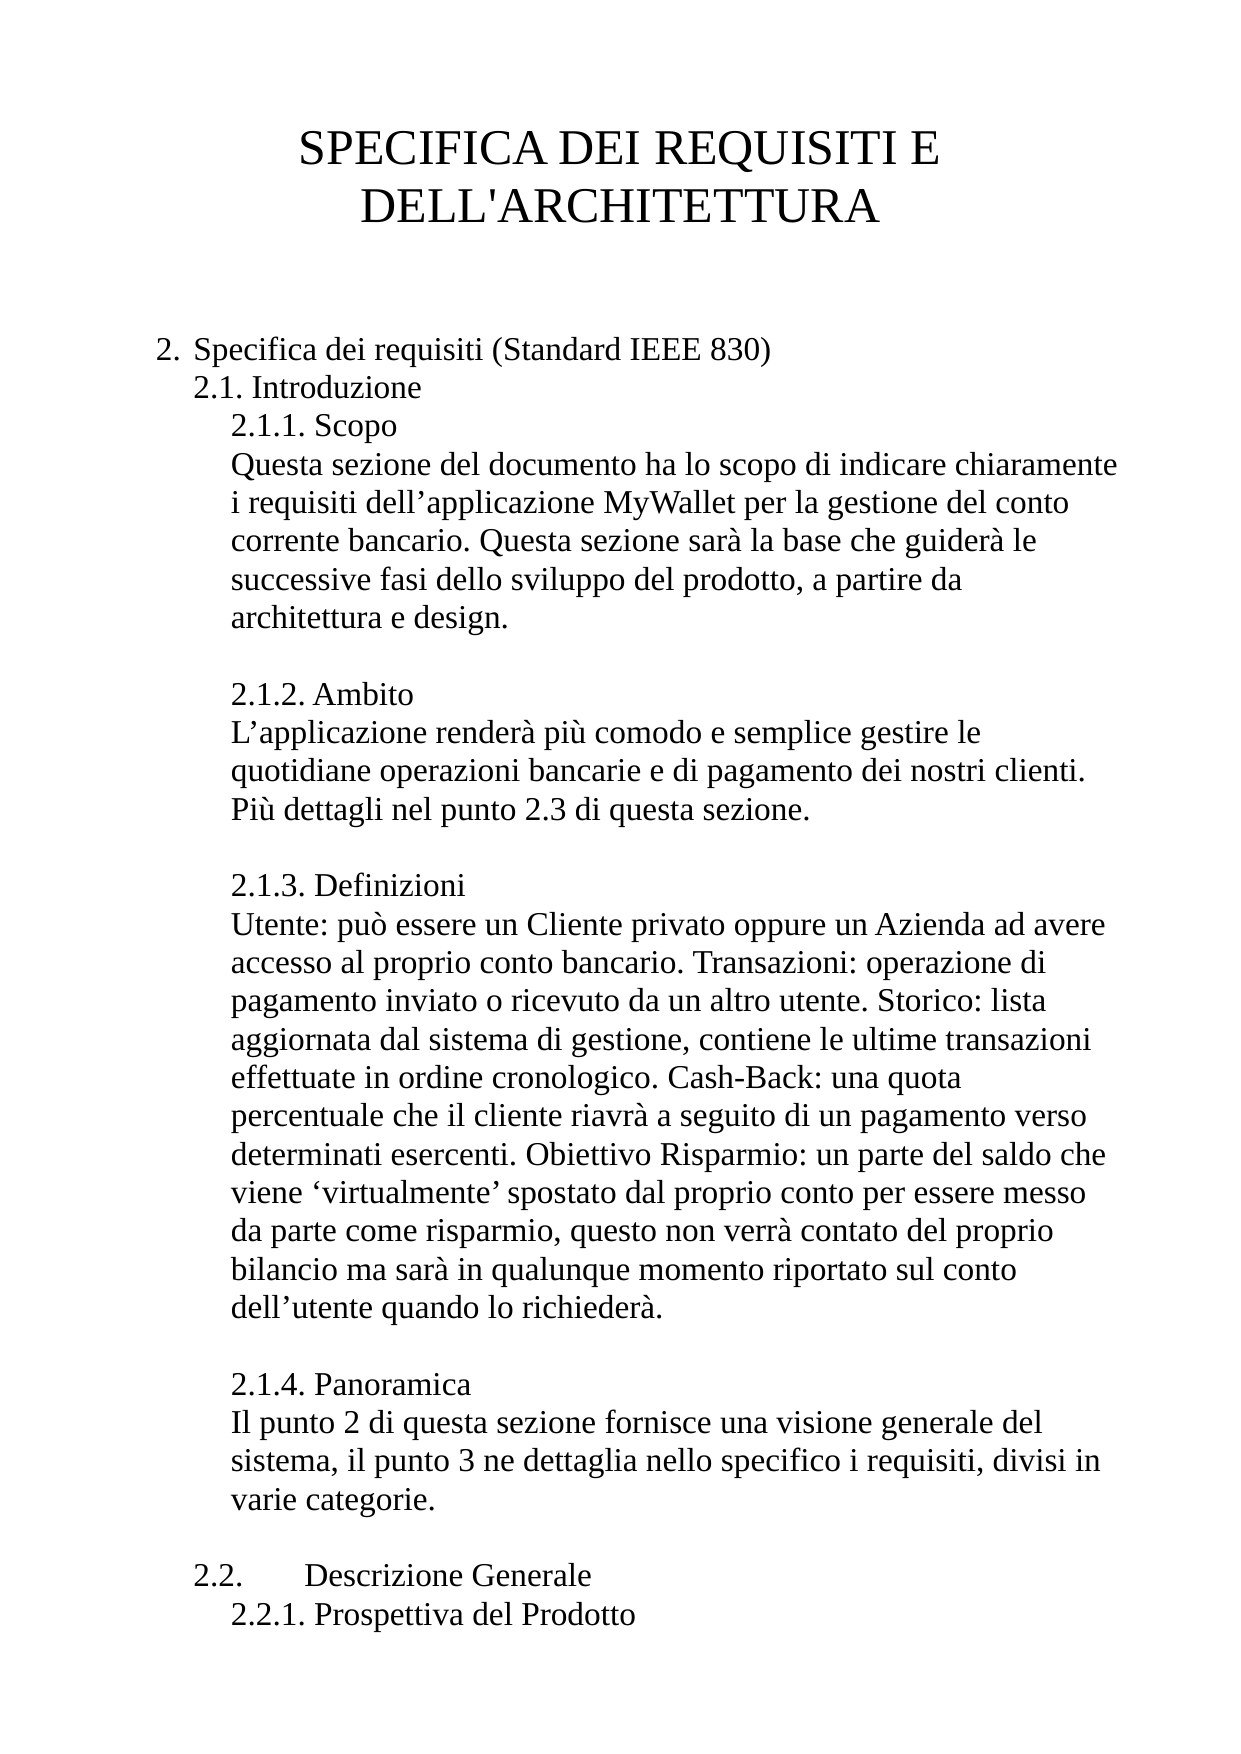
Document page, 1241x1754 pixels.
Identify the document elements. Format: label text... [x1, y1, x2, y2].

list Specifica dei requisiti (Standard IEEE 830) [156, 329, 1122, 367]
list 2.1.1. Scopo [193, 406, 1122, 444]
list L’applicazione renderà più comodo e semplice gestire le quotidiane operazioni bancarie e di pagamento dei nostri clienti. Più dettagli nel punto 2.3 di questa sezione. [193, 712, 1122, 827]
list Utente: può essere un Cliente privato oppure un Azienda ad avere accesso al proprio conto bancario. Transazioni: operazione di pagamento inviato o ricevuto da un altro utente. Storico: lista aggiornata dal sistema di gestione, contiene le ultime transazioni effettuate in ordine cronologico. Cash-Back: una quota percentuale che il cliente riavrà a seguito di un pagamento verso determinati esercenti. Obiettivo Risparmio: un parte del saldo che viene ‘virtualmente’ spostato dal proprio conto per essere messo da parte come risparmio, questo non verrà contato del proprio bilancio ma sarà in qualunque momento riportato sul conto dell’utente quando lo richiederà. [193, 904, 1122, 1326]
text DELL'ARCHITETTURA [118, 176, 1122, 233]
list Descrizione Generale [193, 1556, 1122, 1594]
list Il punto 2 di questa sezione fornisce una visione generale del sistema, il punto 3 ne dettaglia nello specifico i requisiti, divisi in varie categorie. [193, 1402, 1122, 1517]
list 2.1.3. Definizioni [193, 866, 1122, 904]
list 2.1.2. Ambito [193, 674, 1122, 712]
list 2.2.1. Prospettiva del Prodotto [193, 1594, 1122, 1632]
list 2.1. Introduzione [156, 367, 1122, 406]
text SPECIFICA DEI REQUISITI E [118, 118, 1122, 176]
list 2.1.4. Panoramica [193, 1364, 1122, 1402]
list Questa sezione del documento ha lo scopo di indicare chiaramente i requisiti dell’applicazione MyWallet per la gestione del conto corrente bancario. Questa sezione sarà la base che guiderà le successive fasi dello sviluppo del prodotto, a partire da architettura e design. [193, 444, 1122, 636]
